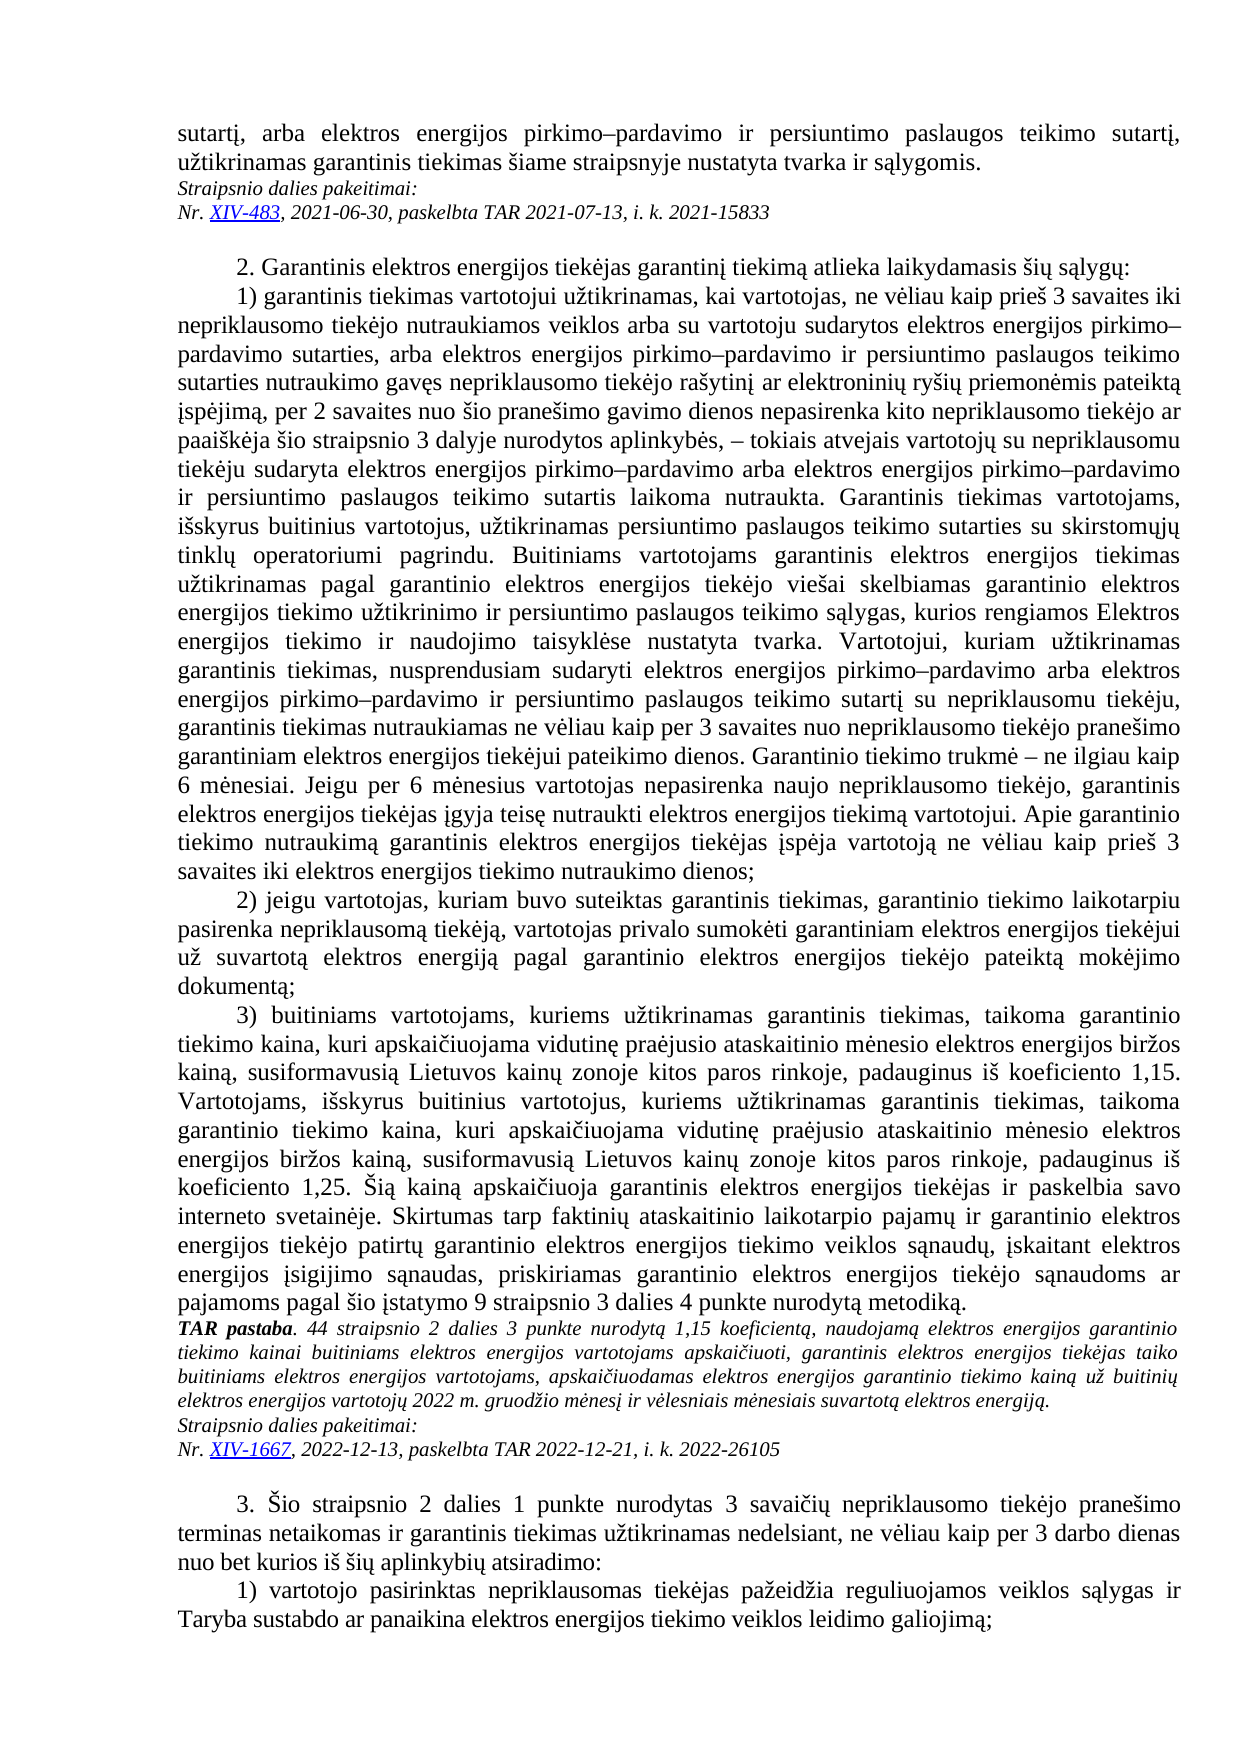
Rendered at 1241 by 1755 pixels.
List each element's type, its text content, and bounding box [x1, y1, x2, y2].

text Straipsnio dalies pakeitimai: [177, 176, 1181, 200]
text Straipsnio dalies pakeitimai: [177, 1412, 1181, 1437]
text Nr. XIV-1667, 2022-12-13, paskelbta TAR 2022-12-21, i. k. 2022-26105 [177, 1437, 1181, 1461]
text 1) vartotojo pasirinktas nepriklausomas tiekėjas pažeidžia reguliuojamos veiklos sąlygas ir Taryba sustabdo ar panaikina elektros energijos tiekimo veiklos leidimo galiojimą; [177, 1576, 1181, 1633]
text 3. Šio straipsnio 2 dalies 1 punkte nurodytas 3 savaičių nepriklausomo tiekėjo pranešimo terminas netaikomas ir garantinis tiekimas užtikrinamas nedelsiant, ne vėliau kaip per 3 darbo dienas nuo bet kurios iš šių aplinkybių atsiradimo: [177, 1489, 1181, 1576]
text 3) buitiniams vartotojams, kuriems užtikrinamas garantinis tiekimas, taikoma garantinio tiekimo kaina, kuri apskaičiuojama vidutinę praėjusio ataskaitinio mėnesio elektros energijos biržos kainą, susiformavusią Lietuvos kainų zonoje kitos paros rinkoje, padauginus iš koeficiento 1,15. Vartotojams, išskyrus buitinius vartotojus, kuriems užtikrinamas garantinis tiekimas, taikoma garantinio tiekimo kaina, kuri apskaičiuojama vidutinę praėjusio ataskaitinio mėnesio elektros energijos biržos kainą, susiformavusią Lietuvos kainų zonoje kitos paros rinkoje, padauginus iš koeficiento 1,25. Šią kainą apskaičiuoja garantinis elektros energijos tiekėjas ir paskelbia savo interneto svetainėje. Skirtumas tarp faktinių ataskaitinio laikotarpio pajamų ir garantinio elektros energijos tiekėjo patirtų garantinio elektros energijos tiekimo veiklos sąnaudų, įskaitant elektros energijos įsigijimo sąnaudas, priskiriamas garantinio elektros energijos tiekėjo sąnaudoms ar pajamoms pagal šio įstatymo 9 straipsnio 3 dalies 4 punkte nurodytą metodiką. [177, 1000, 1181, 1316]
text 1) garantinis tiekimas vartotojui užtikrinamas, kai vartotojas, ne vėliau kaip prieš 3 savaites iki nepriklausomo tiekėjo nutraukiamos veiklos arba su vartotoju sudarytos elektros energijos pirkimo–pardavimo sutarties, arba elektros energijos pirkimo–pardavimo ir persiuntimo paslaugos teikimo sutarties nutraukimo gavęs nepriklausomo tiekėjo rašytinį ar elektroninių ryšių priemonėmis pateiktą įspėjimą, per 2 savaites nuo šio pranešimo gavimo dienos nepasirenka kito nepriklausomo tiekėjo ar paaiškėja šio straipsnio 3 dalyje nurodytos aplinkybės, – tokiais atvejais vartotojų su nepriklausomu tiekėju sudaryta elektros energijos pirkimo–pardavimo arba elektros energijos pirkimo–pardavimo ir persiuntimo paslaugos teikimo sutartis laikoma nutraukta. Garantinis tiekimas vartotojams, išskyrus buitinius vartotojus, užtikrinamas persiuntimo paslaugos teikimo sutarties su skirstomųjų tinklų operatoriumi pagrindu. Buitiniams vartotojams garantinis elektros energijos tiekimas užtikrinamas pagal garantinio elektros energijos tiekėjo viešai skelbiamas garantinio elektros energijos tiekimo užtikrinimo ir persiuntimo paslaugos teikimo sąlygas, kurios rengiamos Elektros energijos tiekimo ir naudojimo taisyklėse nustatyta tvarka. Vartotojui, kuriam užtikrinamas garantinis tiekimas, nusprendusiam sudaryti elektros energijos pirkimo–pardavimo arba elektros energijos pirkimo–pardavimo ir persiuntimo paslaugos teikimo sutartį su nepriklausomu tiekėju, garantinis tiekimas nutraukiamas ne vėliau kaip per 3 savaites nuo nepriklausomo tiekėjo pranešimo garantiniam elektros energijos tiekėjui pateikimo dienos. Garantinio tiekimo trukmė – ne ilgiau kaip 6 mėnesiai. Jeigu per 6 mėnesius vartotojas nepasirenka naujo nepriklausomo tiekėjo, garantinis elektros energijos tiekėjas įgyja teisę nutraukti elektros energijos tiekimą vartotojui. Apie garantinio tiekimo nutraukimą garantinis elektros energijos tiekėjas įspėja vartotoją ne vėliau kaip prieš 3 savaites iki elektros energijos tiekimo nutraukimo dienos; [177, 281, 1181, 885]
text sutartį, arba elektros energijos pirkimo–pardavimo ir persiuntimo paslaugos teikimo sutartį, užtikrinamas garantinis tiekimas šiame straipsnyje nustatyta tvarka ir sąlygomis. [177, 118, 1181, 176]
text 2. Garantinis elektros energijos tiekėjas garantinį tiekimą atlieka laikydamasis šių sąlygų: [177, 252, 1181, 281]
text Nr. XIV-483, 2021-06-30, paskelbta TAR 2021-07-13, i. k. 2021-15833 [177, 200, 1181, 224]
text TAR pastaba. 44 straipsnio 2 dalies 3 punkte nurodytą 1,15 koeficientą, naudojamą elektros energijos garantinio tiekimo kainai buitiniams elektros energijos vartotojams apskaičiuoti, garantinis elektros energijos tiekėjas taiko buitiniams elektros energijos vartotojams, apskaičiuodamas elektros energijos garantinio tiekimo kainą už buitinių elektros energijos vartotojų 2022 m. gruodžio mėnesį ir vėlesniais mėnesiais suvartotą elektros energiją. [177, 1316, 1181, 1412]
text 2) jeigu vartotojas, kuriam buvo suteiktas garantinis tiekimas, garantinio tiekimo laikotarpiu pasirenka nepriklausomą tiekėją, vartotojas privalo sumokėti garantiniam elektros energijos tiekėjui už suvartotą elektros energiją pagal garantinio elektros energijos tiekėjo pateiktą mokėjimo dokumentą; [177, 885, 1181, 1000]
